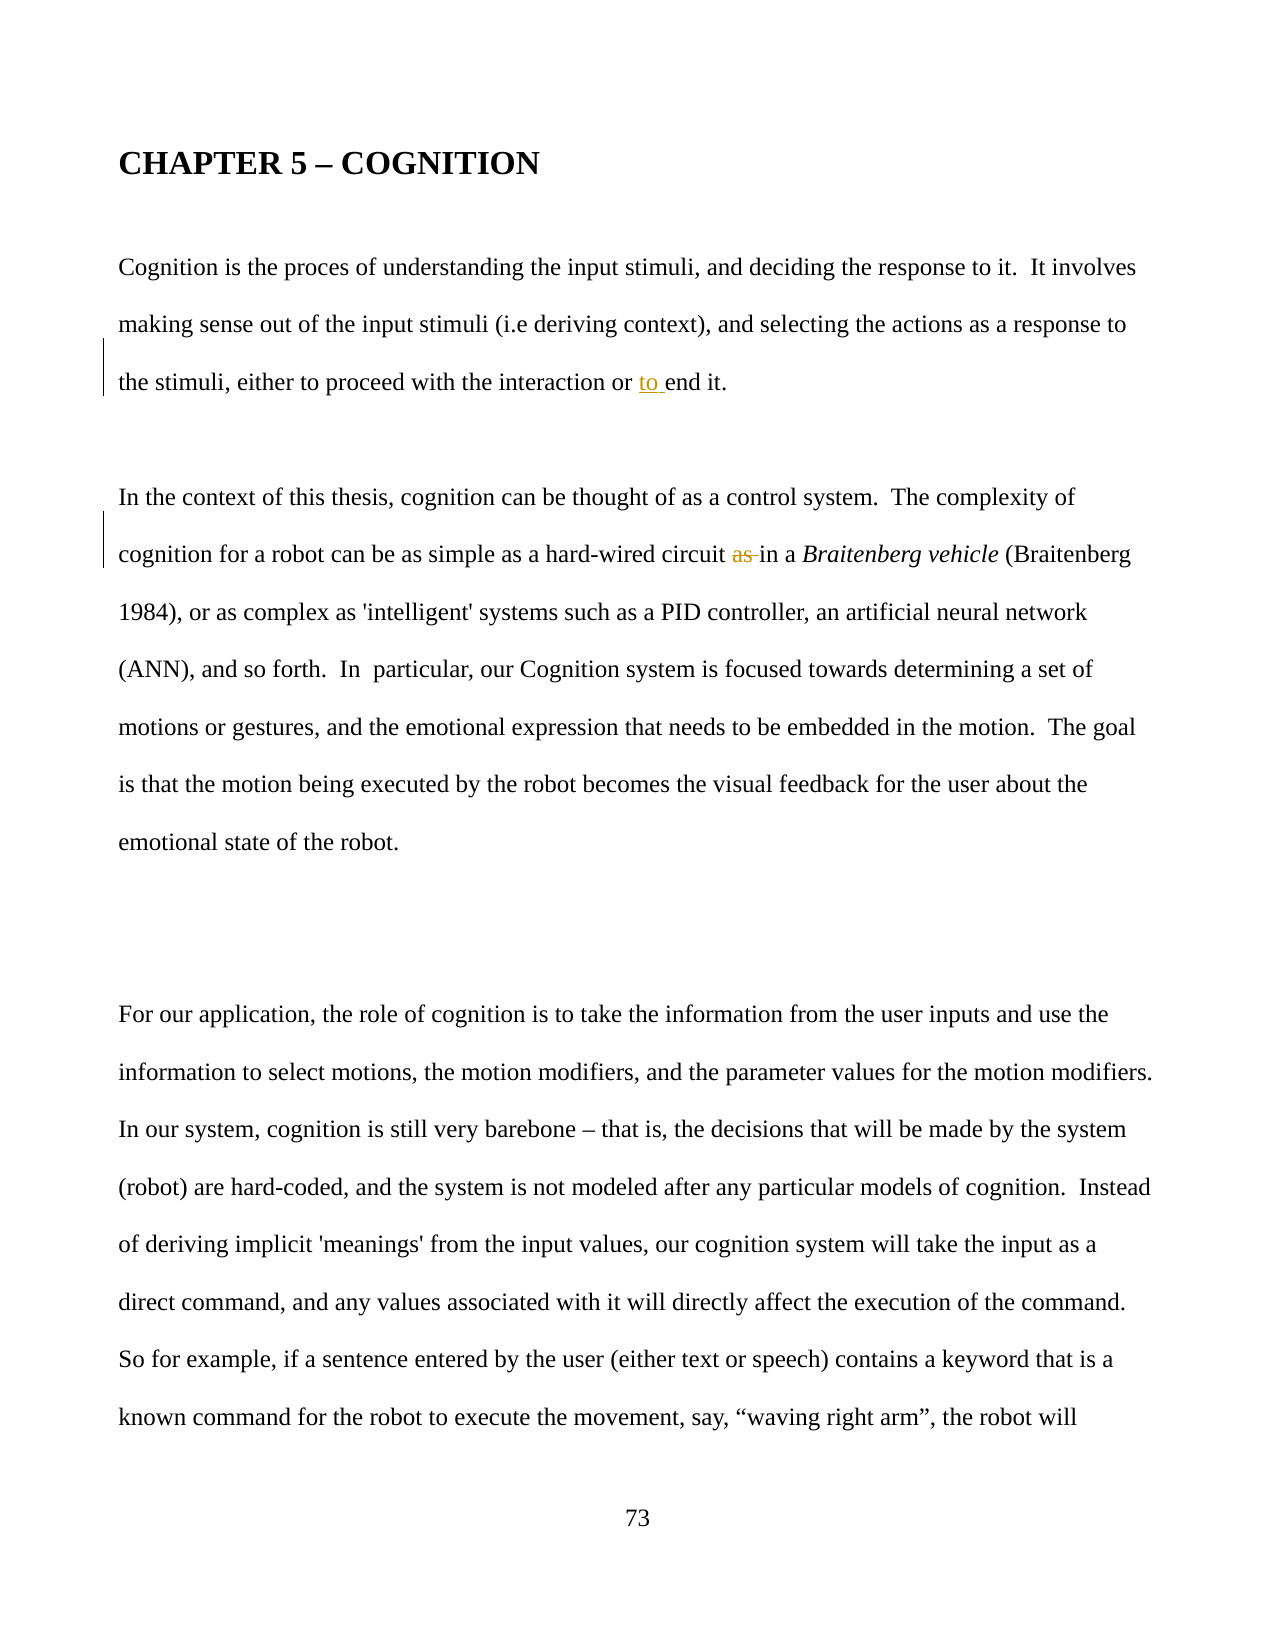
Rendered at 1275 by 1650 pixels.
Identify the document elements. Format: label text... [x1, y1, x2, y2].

text For our application, the role of cognition is to take the information from the user inputs and use the information to select motions, the motion modifiers, and the parameter values for the motion modifiers. In our system, cognition is still very barebone – that is, the decisions that will be made by the system (robot) are hard-coded, and the system is not modeled after any particular models of cognition. Instead of deriving implicit 'meanings' from the input values, our cognition system will take the input as a direct command, and any values associated with it will directly affect the execution of the command. So for example, if a sentence entered by the user (either text or speech) contains a keyword that is a known command for the robot to execute the movement, say, “waving right arm”, the robot will [118, 999, 1157, 1431]
text In the context of this thesis, cognition can be thought of as a control system. The complexity of cognition for a robot can be as simple as a hard-wired circuit in a Braitenberg vehicle (Braitenberg 1984), or as complex as 'intelligent' systems such as a PID controller, an artificial neural network (ANN), and so forth. In particular, our Cognition system is focused towards determining a set of motions or gestures, and the emotional expression that needs to be embedded in the motion. The goal is that the motion being executed by the robot becomes the visual feedback for the user about the emotional state of the robot. [118, 482, 1157, 856]
text Cognition is the proces of understanding the input stimuli, and deciding the response to it. It involves making sense out of the input stimuli (i.e deriving context), and selecting the actions as a response to the stimuli, either to proceed with the interaction or to end it. [118, 252, 1157, 396]
subtitle CHAPTER 5 – COGNITION [118, 143, 1157, 182]
